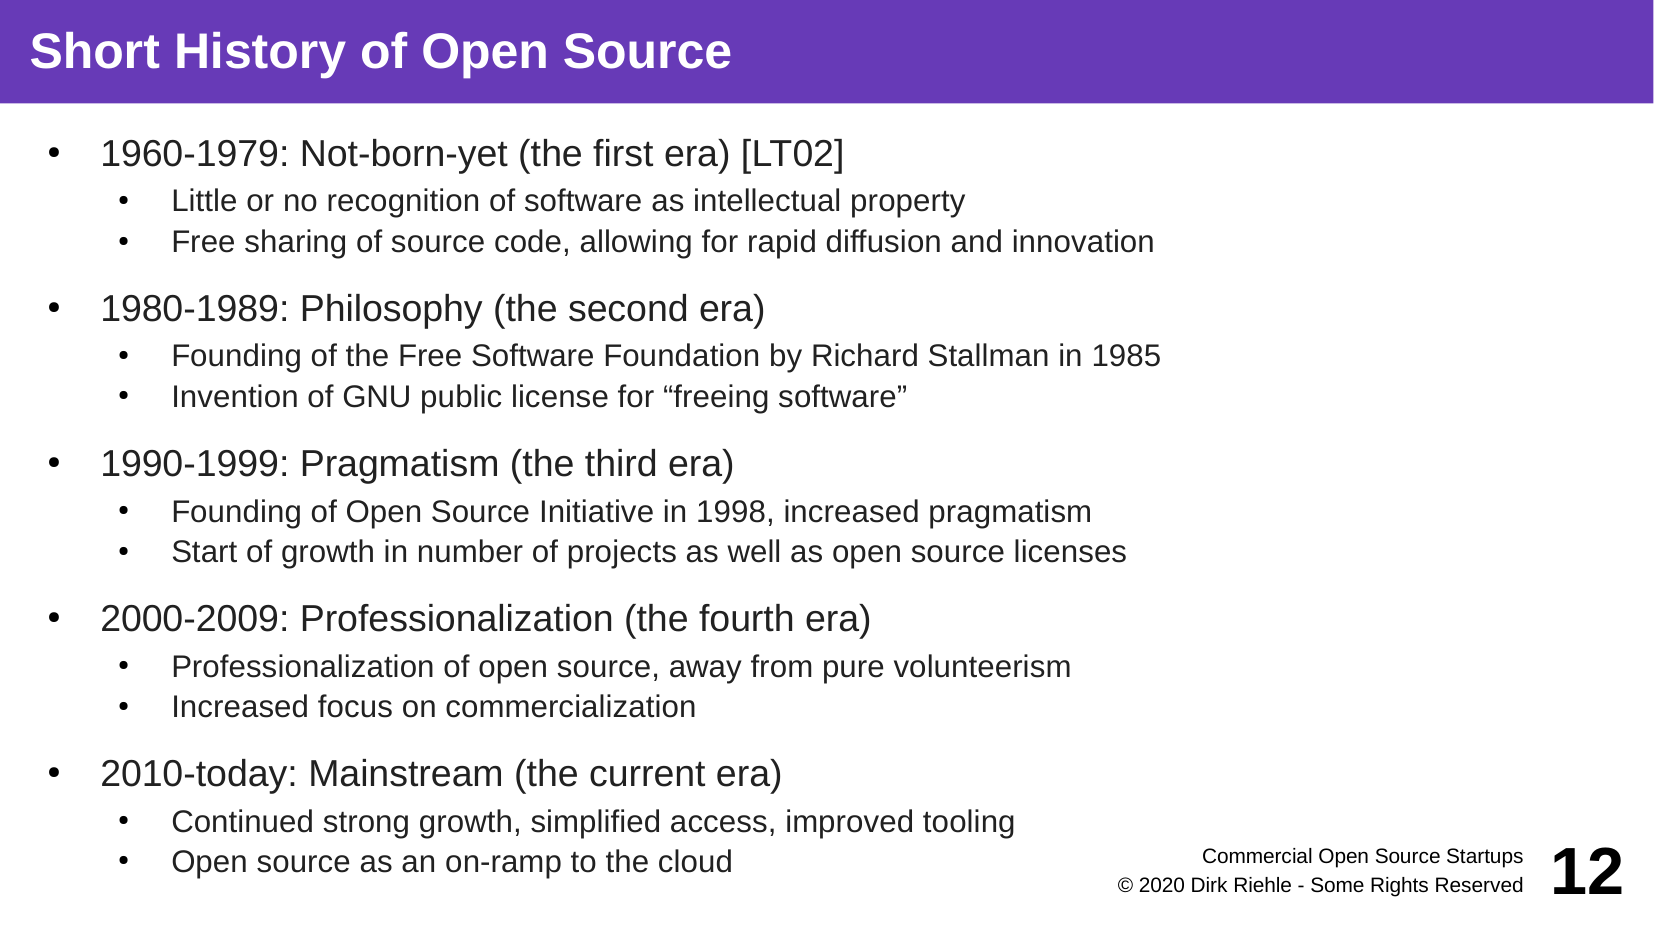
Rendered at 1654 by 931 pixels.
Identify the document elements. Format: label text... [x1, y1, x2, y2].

list 1960-1979: Not-born-yet (the first era) [LT02] Little or no recognition of software as intellectual property Free sharing of source code, allowing for rapid diffusion and innovation 1980-1989: Philosophy (the second era) Founding of the Free Software Foundation by Richard Stallman in 1985 Invention of GNU public license for “freeing software” 1990-1999: Pragmatism (the third era) Founding of Open Source Initiative in 1998, increased pragmatism Start of growth in number of projects as well as open source licenses 2000-2009: Professionalization (the fourth era) Professionalization of open source, away from pure volunteerism Increased focus on commercialization 2010-today: Mainstream (the current era) Continued strong growth, simplified access, improved tooling Open source as an on-ramp to the cloud [29, 132, 1625, 813]
title Short History of Open Source [0, 0, 1654, 104]
